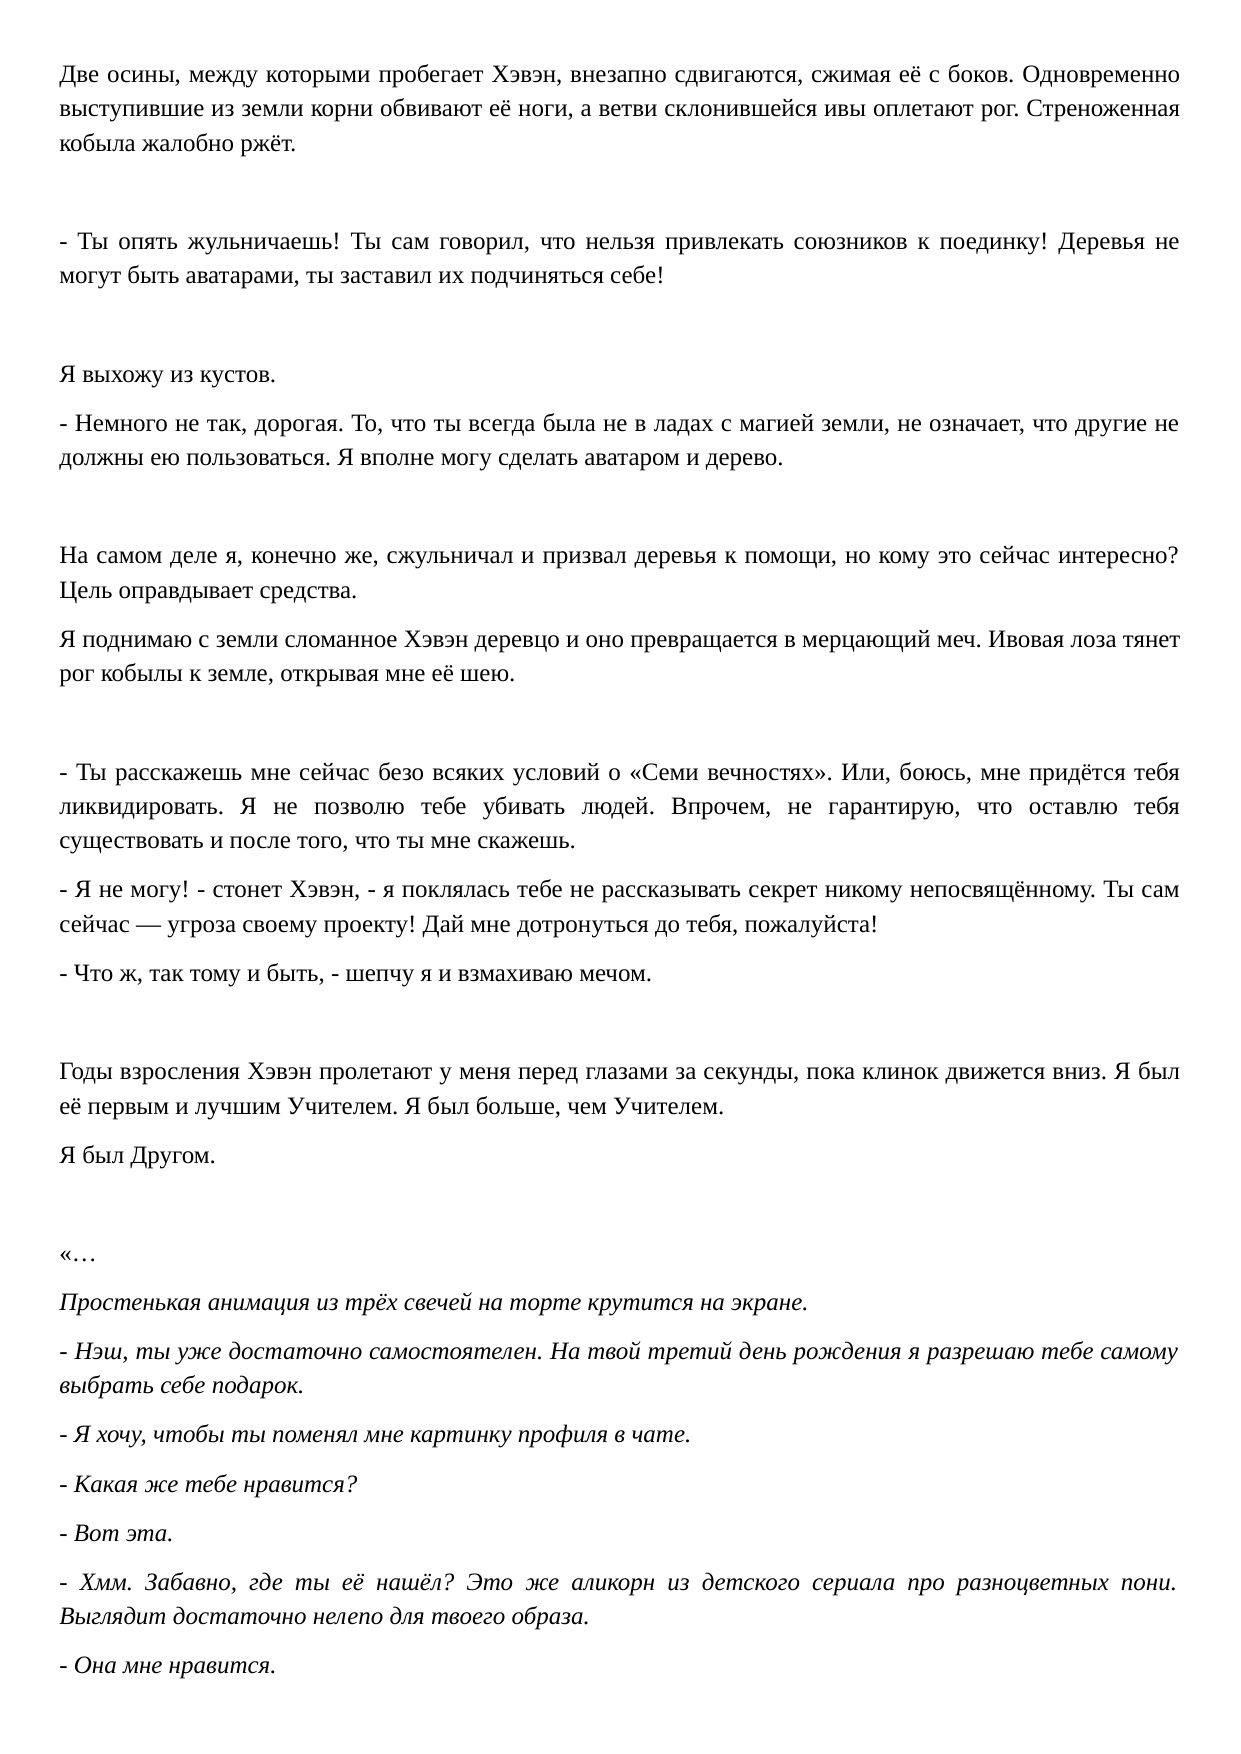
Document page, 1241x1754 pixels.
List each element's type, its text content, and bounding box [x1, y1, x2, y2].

text - Немного не так, дорогая. То, что ты всегда была не в ладах с магией земли, не означает, что другие не должны ею пользоваться. Я вполне могу сделать аватаром и дерево. [59, 408, 1181, 471]
text Я поднимаю с земли сломанное Хэвэн деревцо и оно превращается в мерцающий меч. Ивовая лоза тянет рог кобылы к земле, открывая мне её шею. [59, 624, 1181, 687]
text Годы взросления Хэвэн пролетают у меня перед глазами за секунды, пока клинок движется вниз. Я был её первым и лучшим Учителем. Я был больше, чем Учителем. [59, 1056, 1181, 1119]
text - Что ж, так тому и быть, - шепчу я и взмахиваю мечом. [59, 958, 1181, 987]
text Я выхожу из кустов. [59, 359, 1181, 387]
text - Какая же тебе нравится? [59, 1469, 1181, 1497]
text - Она мне нравится. [59, 1650, 1181, 1679]
text Я был Другом. [59, 1140, 1181, 1168]
text - Вот эта. [59, 1518, 1181, 1546]
text - Нэш, ты уже достаточно самостоятелен. На твой третий день рождения я разрешаю тебе самому выбрать себе подарок. [59, 1336, 1181, 1399]
text - Я хочу, чтобы ты поменял мне картинку профиля в чате. [59, 1419, 1181, 1448]
text - Ты опять жульничаешь! Ты сам говорил, что нельзя привлекать союзников к поединку! Деревья не могут быть аватарами, ты заставил их подчиняться себе! [59, 226, 1181, 289]
text Простенькая анимация из трёх свечей на торте крутится на экране. [59, 1287, 1181, 1316]
text - Я не могу! - стонет Хэвэн, - я поклялась тебе не рассказывать секрет никому непосвящённому. Ты сам сейчас — угроза своему проекту! Дай мне дотронуться до тебя, пожалуйста! [59, 874, 1181, 938]
text «… [59, 1238, 1181, 1267]
text - Хмм. Забавно, где ты её нашёл? Это же аликорн из детского сериала про разноцветных пони. Выглядит достаточно нелепо для твоего образа. [59, 1567, 1181, 1630]
text На самом деле я, конечно же, сжульничал и призвал деревья к помощи, но кому это сейчас интересно? Цель оправдывает средства. [59, 540, 1181, 604]
text - Ты расскажешь мне сейчас безо всяких условий о «Семи вечностях». Или, боюсь, мне придётся тебя ликвидировать. Я не позволю тебе убивать людей. Впрочем, не гарантирую, что оставлю тебя существовать и после того, что ты мне скажешь. [59, 757, 1181, 854]
text Две осины, между которыми пробегает Хэвэн, внезапно сдвигаются, сжимая её с боков. Одновременно выступившие из земли корни обвивают её ноги, а ветви склонившейся ивы оплетают рог. Стреноженная кобыла жалобно ржёт. [59, 59, 1181, 157]
